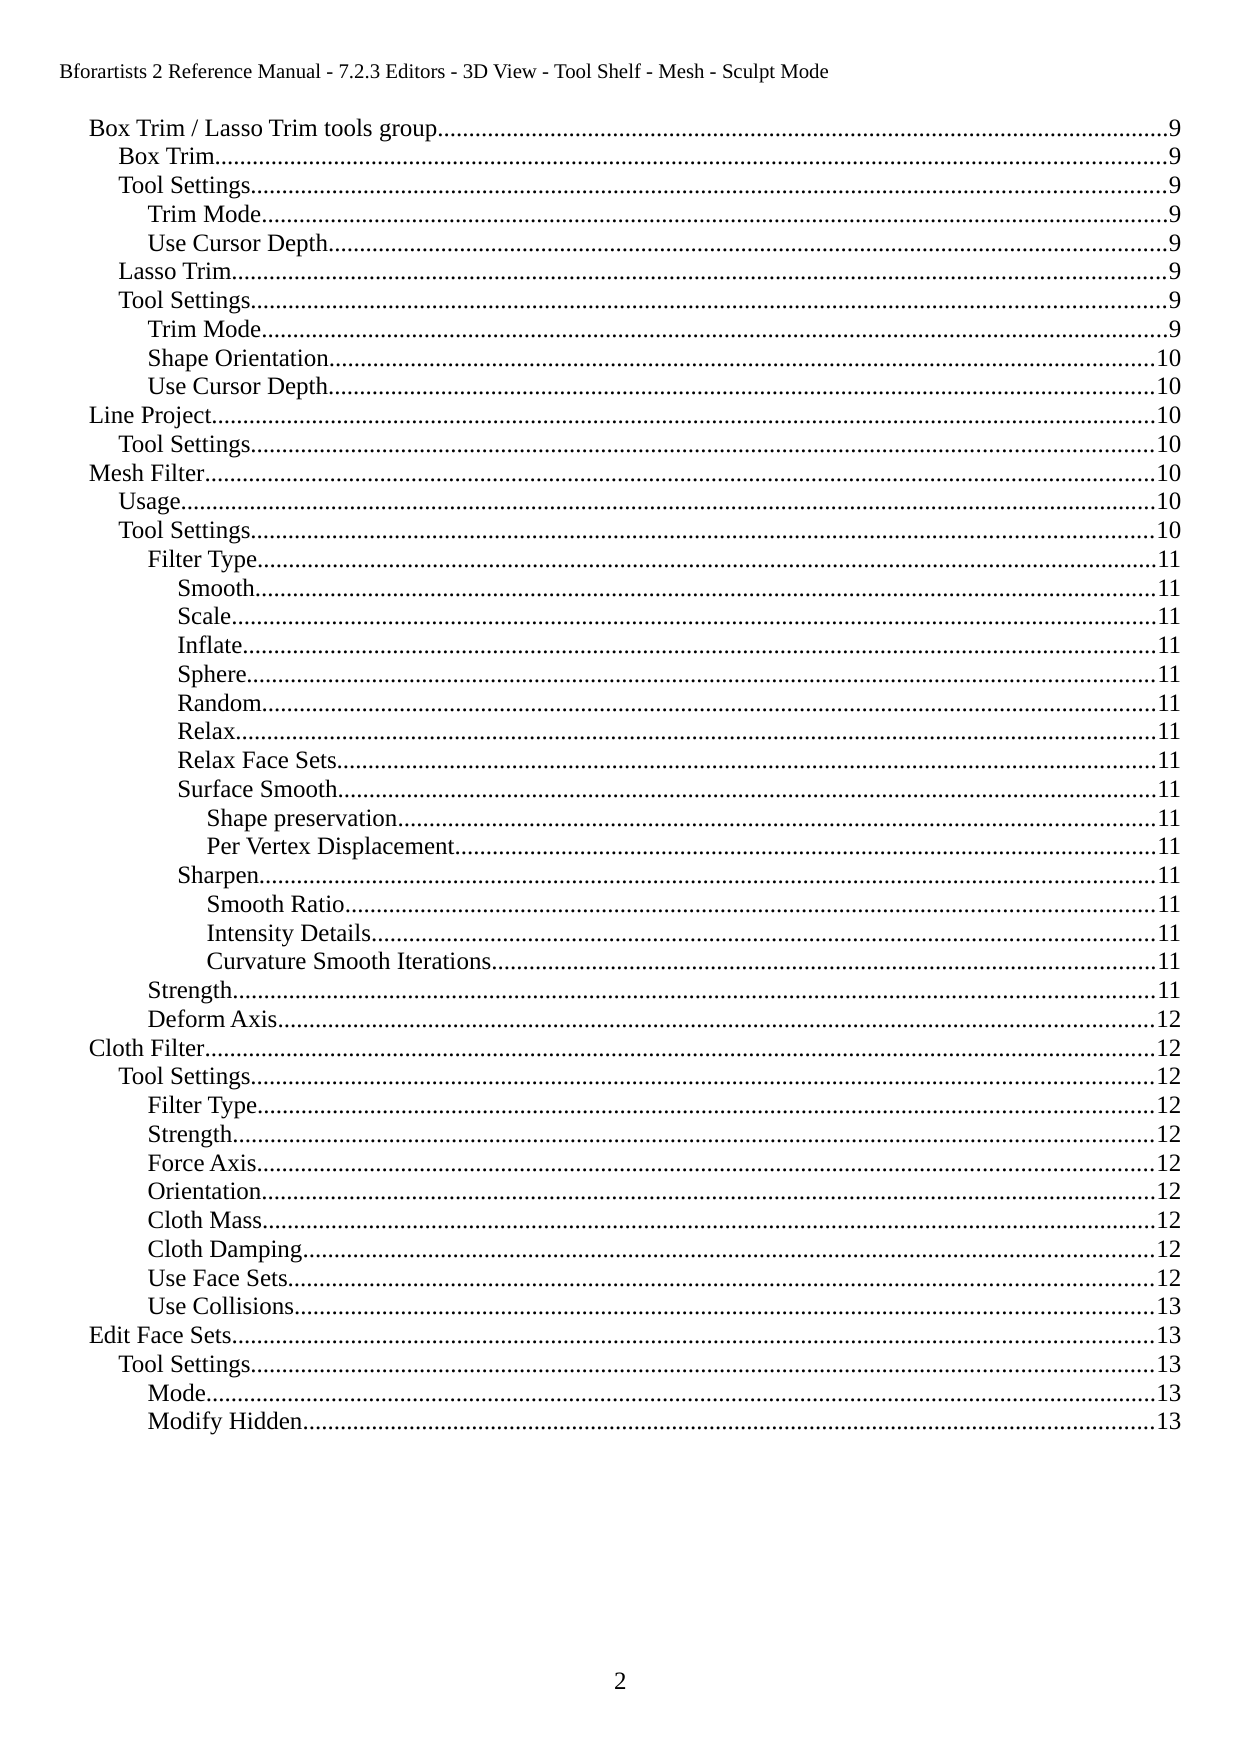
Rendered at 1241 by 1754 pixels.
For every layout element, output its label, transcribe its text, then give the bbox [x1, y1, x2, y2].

text Trim Mode 9 [147, 314, 1181, 343]
text Mode 13 [147, 1378, 1181, 1406]
text Trim Mode 9 [147, 199, 1181, 228]
text Relax 11 [177, 716, 1181, 745]
text Use Cursor Depth 9 [147, 228, 1181, 256]
text Line Project 10 [88, 400, 1181, 429]
text Edit Face Sets 13 [88, 1320, 1181, 1349]
text Cloth Filter 12 [88, 1033, 1181, 1061]
text Sharpen 11 [177, 860, 1181, 889]
text Relax Face Sets 11 [177, 745, 1181, 774]
text Shape Orientation 10 [147, 343, 1181, 371]
text Mesh Filter 10 [88, 458, 1181, 486]
text Tool Settings 10 [118, 515, 1181, 544]
text Tool Settings 10 [118, 429, 1181, 458]
text Scale 11 [177, 601, 1181, 630]
text Orientation 12 [147, 1176, 1181, 1205]
text Filter Type 12 [147, 1090, 1181, 1119]
text Sphere 11 [177, 659, 1181, 688]
text Strength 11 [147, 975, 1181, 1004]
text Cloth Damping 12 [147, 1234, 1181, 1263]
text Shape preservation 11 [206, 803, 1181, 831]
text Tool Settings 13 [118, 1349, 1181, 1378]
text Use Face Sets 12 [147, 1263, 1181, 1291]
text Per Vertex Displacement 11 [206, 831, 1181, 860]
text Smooth 11 [177, 573, 1181, 601]
text Force Axis 12 [147, 1148, 1181, 1176]
text Use Cursor Depth 10 [147, 371, 1181, 400]
text Inflate 11 [177, 630, 1181, 659]
text Lasso Trim 9 [118, 256, 1181, 285]
text Deform Axis 12 [147, 1004, 1181, 1033]
text Random 11 [177, 688, 1181, 716]
text Box Trim / Lasso Trim tools group 9 [88, 113, 1181, 141]
text Strength 12 [147, 1119, 1181, 1148]
text Usage 10 [118, 486, 1181, 515]
text Tool Settings 9 [118, 285, 1181, 314]
text Surface Smooth 11 [177, 774, 1181, 803]
text Curvature Smooth Iterations 11 [206, 946, 1181, 975]
text Filter Type 11 [147, 544, 1181, 573]
text Intensity Details 11 [206, 918, 1181, 946]
text Modify Hidden 13 [147, 1406, 1181, 1435]
text Box Trim 9 [118, 141, 1181, 170]
text Cloth Mass 12 [147, 1205, 1181, 1234]
text Use Collisions 13 [147, 1291, 1181, 1320]
text Smooth Ratio 11 [206, 889, 1181, 918]
text Tool Settings 9 [118, 170, 1181, 199]
text Tool Settings 12 [118, 1061, 1181, 1090]
